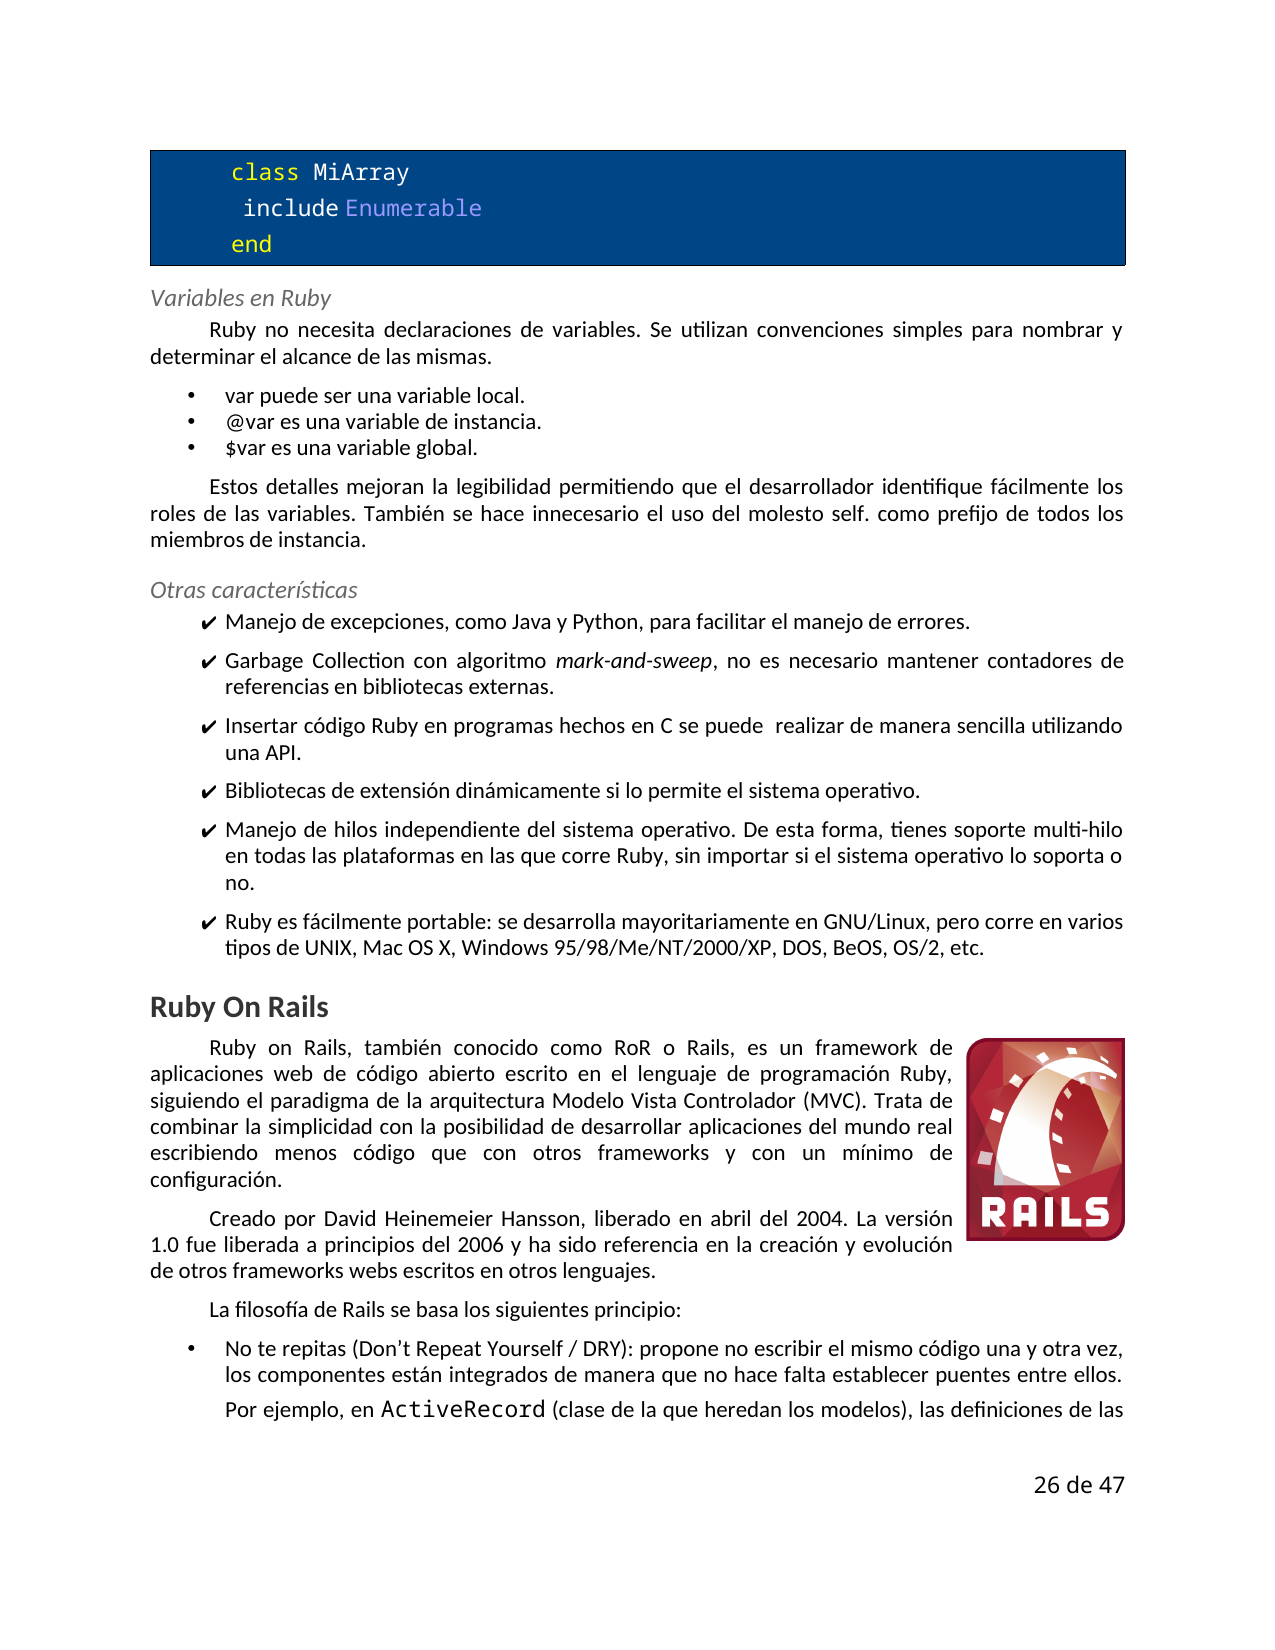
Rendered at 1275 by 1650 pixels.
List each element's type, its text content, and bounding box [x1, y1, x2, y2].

text Estos detalles mejoran la legibilidad permitiendo que el desarrollador identifique fácilmente los roles de las variables. También se hace innecesario el uso del molesto self. como prefijo de todos los miembros de instancia. [150, 477, 1125, 553]
list Insertar código Ruby en programas hechos en C se puede realizar de manera sencilla utilizando una API. [201, 716, 1125, 766]
list @var es una variable de instancia. [187, 412, 1125, 435]
text Creado por David Heinemeier Hansson, liberado en abril del 2004. La versión 1.0 fue liberada a principios del 2006 y ha sido referencia en la creación y evolución de otros frameworks webs escritos en otros lenguajes. [150, 1209, 1125, 1284]
list $var es una variable global. [187, 438, 1125, 461]
subtitle Variables en Ruby [150, 288, 1125, 313]
list Ruby es fácilmente portable: se desarrolla mayoritariamente en GNU/Linux, pero corre en varios tipos de UNIX, Mac OS X, Windows 95/98/Me/NT/2000/XP, DOS, BeOS, OS/2, etc. [201, 912, 1125, 961]
subtitle Otras características [150, 579, 1125, 604]
table_header class MiArray include Enumerable end [151, 151, 1125, 265]
list Garbage Collection con algoritmo mark-and-sweep, no es necesario mantener contadores de referencias en bibliotecas externas. [201, 651, 1125, 700]
list Manejo de excepciones, como Java y Python, para facilitar el manejo de errores. [201, 612, 1125, 635]
list No te repitas (Don’t Repeat Yourself / DRY): propone no escribir el mismo código una y otra vez, los componentes están integrados de manera que no hace falta establecer puentes entre ellos. Por ejemplo, en ActiveRecord (clase de la que heredan los modelos), las definiciones de las [187, 1339, 1125, 1424]
list var puede ser una variable local. [187, 386, 1125, 409]
picture [966, 1038, 1125, 1241]
text Ruby no necesita declaraciones de variables. Se utilizan convenciones simples para nombrar y determinar el alcance de las mismas. [150, 321, 1125, 370]
list Manejo de hilos independiente del sistema operativo. De esta forma, tienes soporte multi-hilo en todas las plataformas en las que corre Ruby, sin importar si el sistema operativo lo soporta o no. [201, 820, 1125, 896]
list Bibliotecas de extensión dinámicamente si lo permite el sistema operativo. [201, 782, 1125, 804]
text Ruby on Rails, también conocido como RoR o Rails, es un framework de aplicaciones web de código abierto escrito en el lenguaje de programación Ruby, siguiendo el paradigma de la arquitectura Modelo Vista Controlador (MVC). Trata de combinar la simplicidad con la posibilidad de desarrollar aplicaciones del mundo real escribiendo menos código que con otros frameworks y con un mínimo de configuración. [150, 1038, 966, 1193]
subtitle Ruby On Rails [150, 994, 1125, 1025]
text La filosofía de Rails se basa los siguientes principio: [150, 1300, 1125, 1323]
